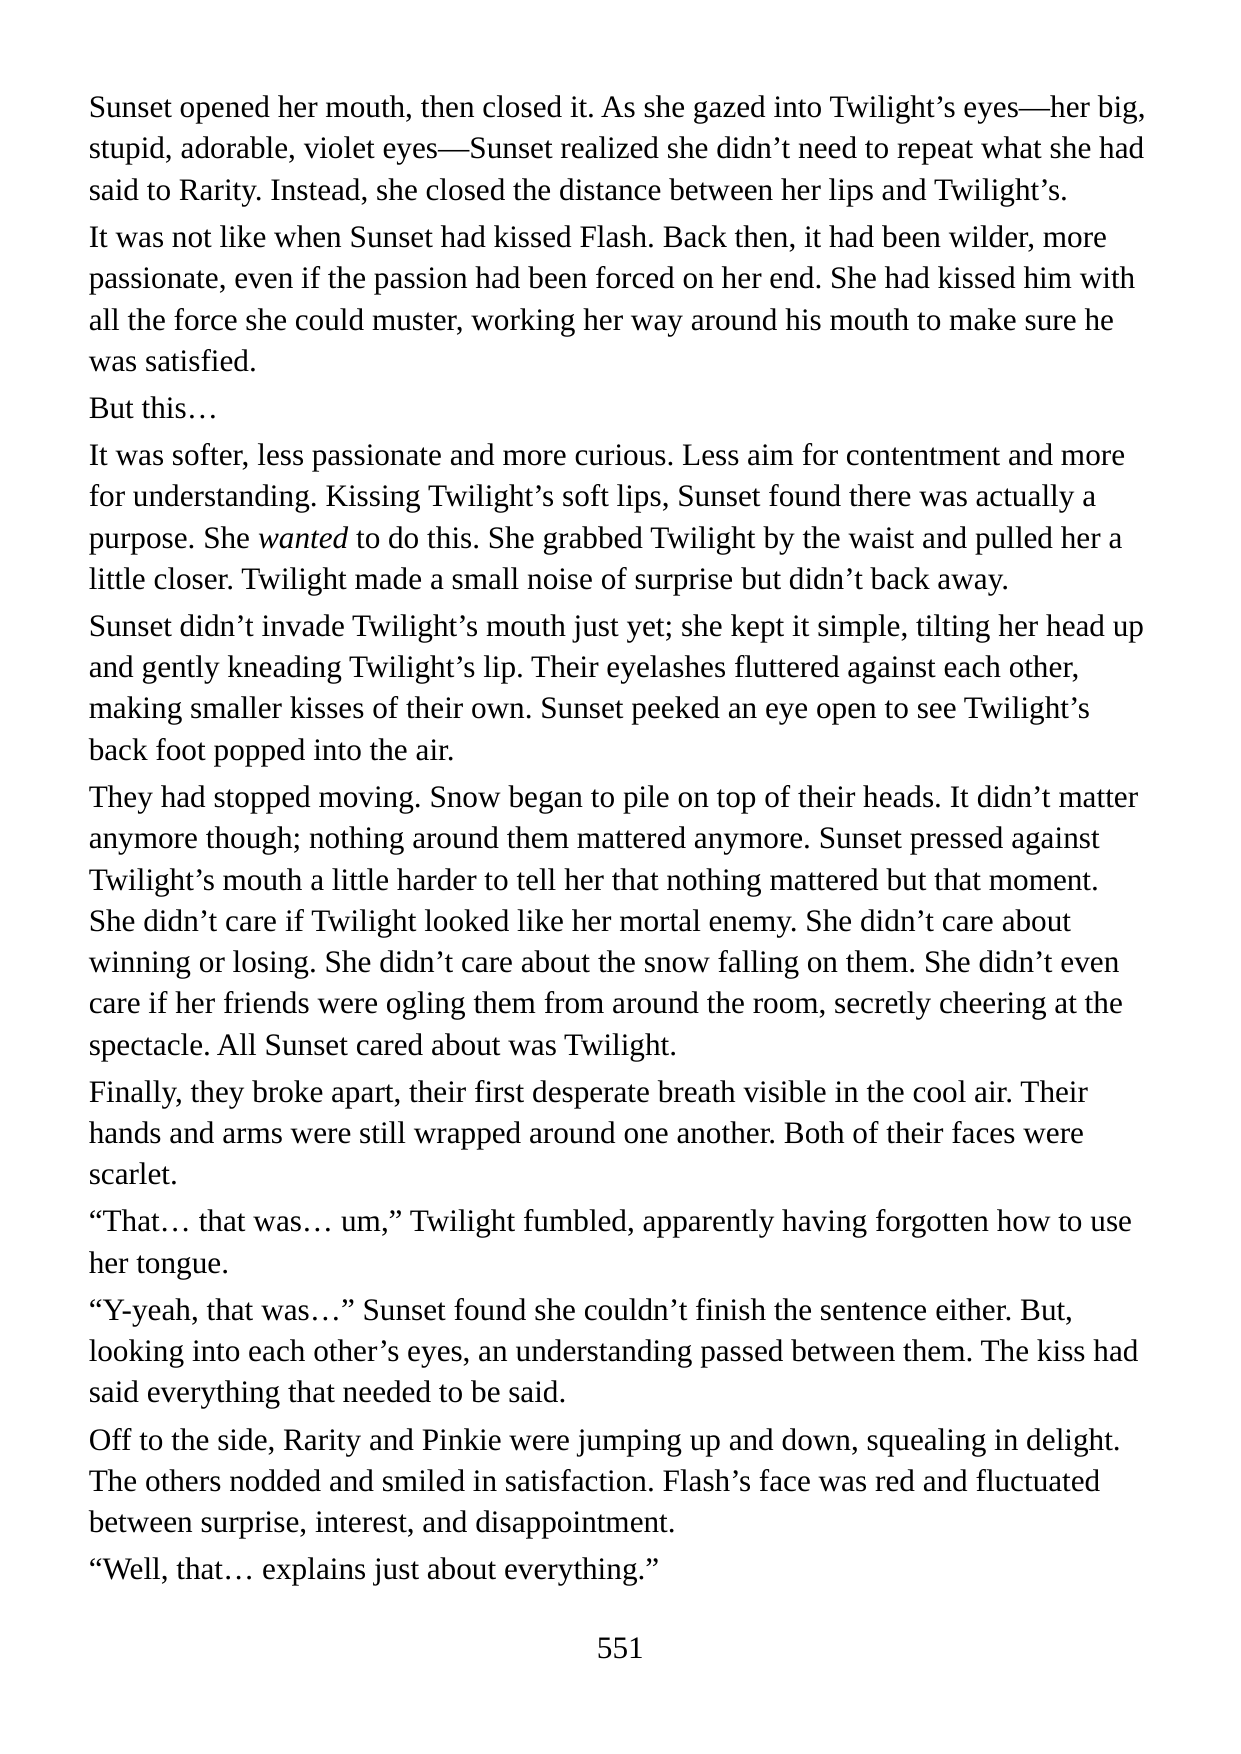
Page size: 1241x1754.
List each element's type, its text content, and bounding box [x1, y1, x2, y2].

text Sunset opened her mouth, then closed it. As she gazed into Twilight’s eyes—her big, stupid, adorable, violet eyes—Sunset realized she didn’t need to repeat what she had said to Rarity. Instead, she closed the distance between her lips and Twilight’s. [88, 88, 1152, 207]
text “That… that was… um,” Twilight fumbled, apparently having forgotten how to use her tongue. [88, 1203, 1152, 1280]
text It was softer, less passionate and more curious. Less aim for contentment and more for understanding. Kissing Twilight’s soft lips, Sunset found there was actually a purpose. She wanted to do this. She grabbed Twilight by the waist and pulled her a little closer. Twilight made a small noise of surprise but didn’t back away. [88, 436, 1152, 596]
text They had stopped moving. Snow began to pile on top of their heads. It didn’t matter anymore though; nothing around them mattered anymore. Sunset pressed against Twilight’s mouth a little harder to tell her that nothing mattered but that moment. She didn’t care if Twilight looked like her mortal enemy. She didn’t care about winning or losing. She didn’t care about the snow falling on them. She didn’t even care if her friends were ogling them from around the room, secretly cheering at the spectacle. All Sunset cared about was Twilight. [88, 778, 1152, 1062]
text “Well, that… explains just about everything.” [88, 1550, 1152, 1586]
text It was not like when Sunset had kissed Flash. Back then, it had been wilder, more passionate, even if the passion had been forced on her end. She had kissed him with all the force she could muster, working her way around his mouth to make sure he was satisfied. [88, 218, 1152, 378]
text Finally, they broke apart, their first desperate breath visible in the cool air. Their hands and arms were still wrapped around one another. Both of their faces were scarlet. [88, 1073, 1152, 1191]
text “Y-yeah, that was…” Sunset found she couldn’t finish the sentence either. But, looking into each other’s eyes, an understanding passed between them. The kiss had said everything that needed to be said. [88, 1291, 1152, 1409]
text Sunset didn’t invade Twilight’s mouth just yet; she kept it simple, tilting her head up and gently kneading Twilight’s lip. Their eyelashes fluttered against each other, making smaller kisses of their own. Sunset peeked an eye open to see Twilight’s back foot popped into the air. [88, 607, 1152, 767]
text Off to the side, Rarity and Pinkie were jumping up and down, squealing in delight. The others nodded and smiled in satisfaction. Flash’s face was red and fluctuated between surprise, interest, and disappointment. [88, 1421, 1152, 1539]
text But this… [88, 389, 1152, 425]
